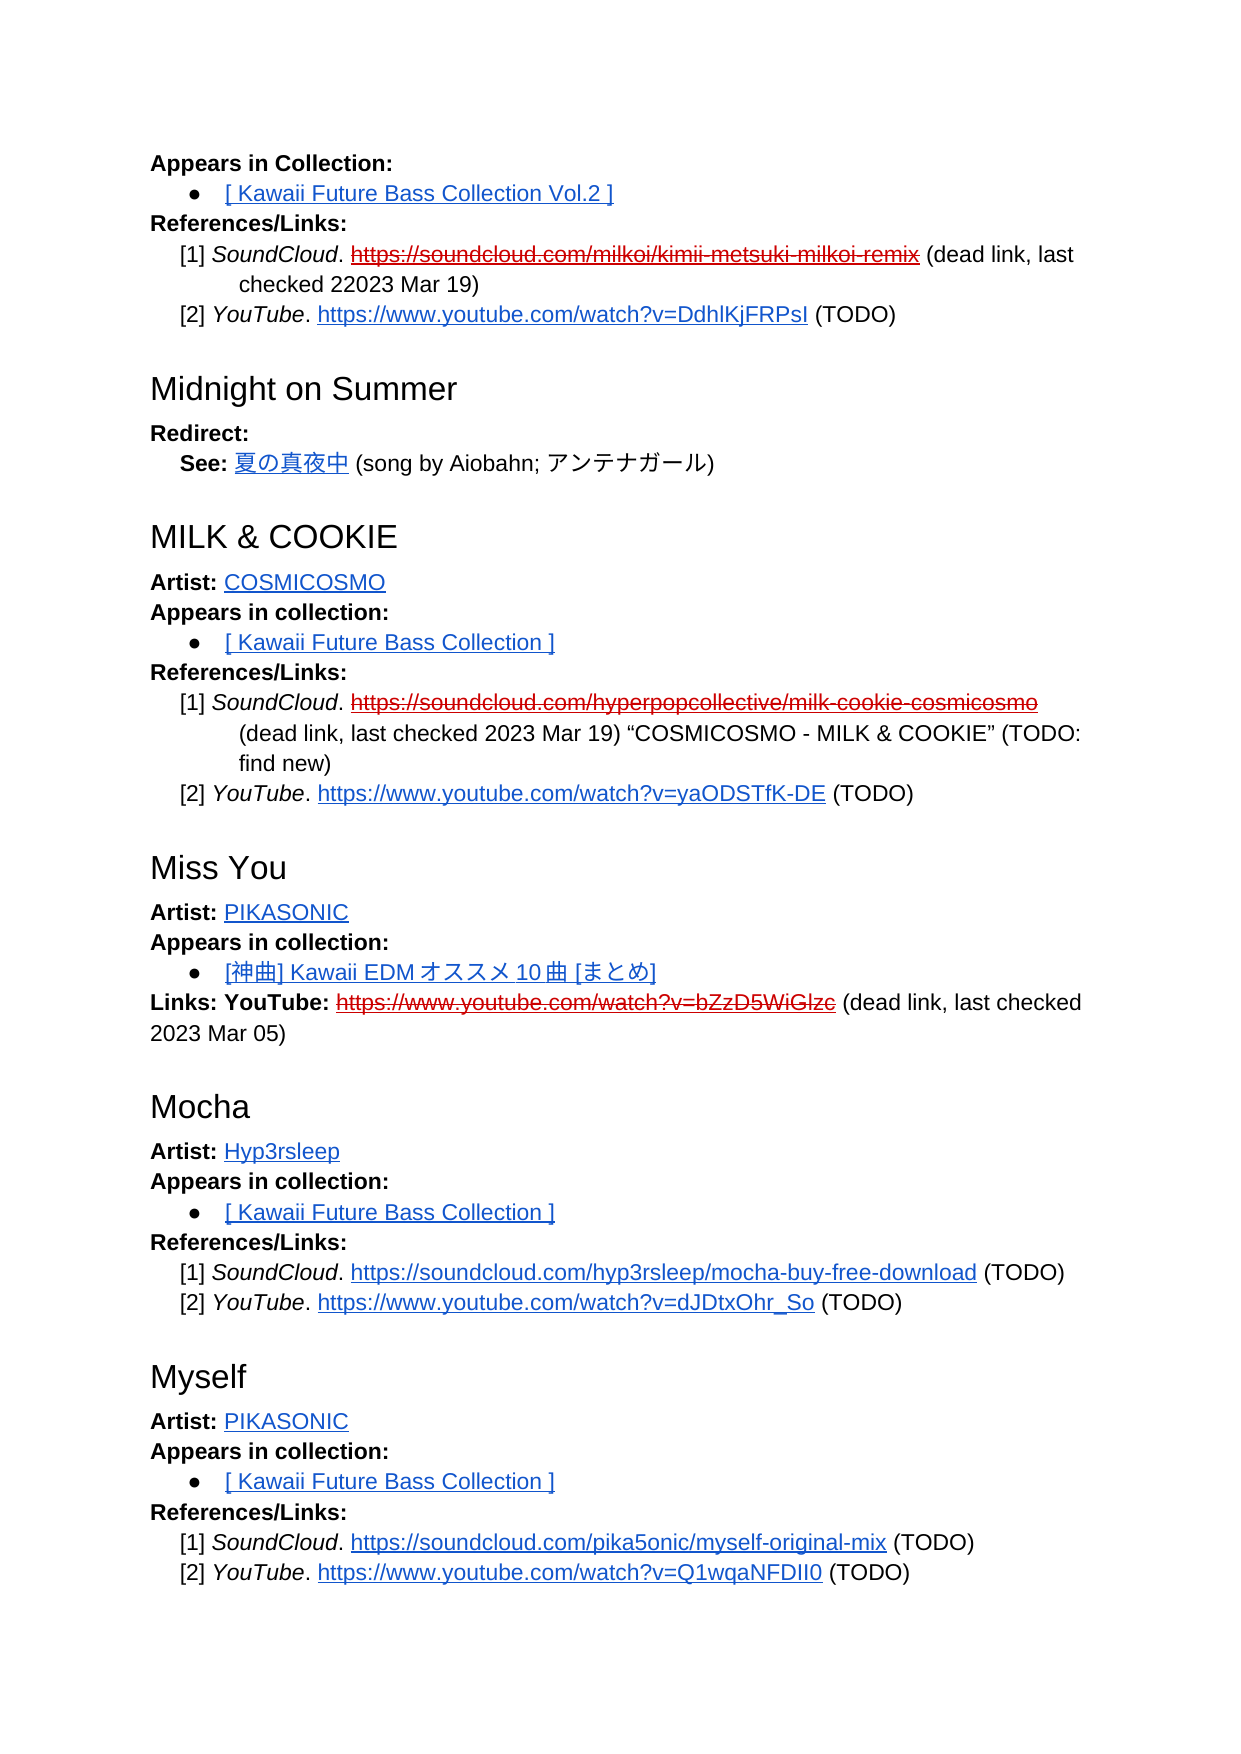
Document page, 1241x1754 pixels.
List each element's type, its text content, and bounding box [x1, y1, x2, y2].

text References/Links: [150, 659, 1090, 686]
text Artist: COSMICOSMO [150, 568, 1090, 595]
subtitle Myself [150, 1357, 1090, 1395]
list [ Kawaii Future Bass Collection ] [187, 1468, 1090, 1494]
text References/Links: [150, 1229, 1090, 1255]
list [ Kawaii Future Bass Collection ] [187, 1198, 1090, 1225]
text [2] YouTube. https://www.youtube.com/watch?v=Q1wqaNFDII0 (TODO) [179, 1559, 1090, 1585]
text Appears in collection: [150, 1168, 1090, 1195]
subtitle Mocha [150, 1087, 1090, 1126]
list [神曲] Kawaii EDMオススメ10曲 [まとめ] [187, 959, 1090, 985]
text [2] YouTube. https://www.youtube.com/watch?v=dJDtxOhr_So (TODO) [179, 1289, 1090, 1316]
text References/Links: [150, 210, 1090, 237]
text Artist: Hyp3rsleep [150, 1138, 1090, 1164]
text [1] SoundCloud. https://soundcloud.com/pika5onic/myself-original-mix (TODO) [179, 1529, 1090, 1555]
text [1] SoundCloud. https://soundcloud.com/milkoi/kimii-metsuki-milkoi-remix (dead link, last checked 22023 Mar 19) [179, 241, 1090, 297]
subtitle Midnight on Summer [150, 369, 1090, 407]
text Artist: PIKASONIC [150, 899, 1090, 925]
text [1] SoundCloud. https://soundcloud.com/hyperpopcollective/milk-cookie-cosmicosmo (dead link, last checked 2023 Mar 19) “COSMICOSMO - MILK & COOKIE” (TODO: find new) [179, 689, 1090, 776]
text Appears in Collection: [150, 150, 1090, 176]
text Appears in collection: [150, 929, 1090, 955]
text Appears in collection: [150, 1438, 1090, 1464]
text Redirect: [150, 420, 1090, 446]
list [ Kawaii Future Bass Collection Vol.2 ] [187, 180, 1090, 207]
text See: 夏の真夜中 (song by Aiobahn; アンテナガール) [179, 450, 1090, 476]
subtitle MILK & COOKIE [150, 518, 1090, 556]
text Artist: PIKASONIC [150, 1408, 1090, 1434]
text [1] SoundCloud. https://soundcloud.com/hyp3rsleep/mocha-buy-free-download (TODO) [179, 1259, 1090, 1285]
text Appears in collection: [150, 599, 1090, 625]
subtitle Miss You [150, 848, 1090, 886]
text Links: YouTube: https://www.youtube.com/watch?v=bZzD5WiGlzc (dead link, last checked 2023 Mar 05) [150, 989, 1090, 1046]
text [2] YouTube. https://www.youtube.com/watch?v=yaODSTfK-DE (TODO) [179, 780, 1090, 806]
text [2] YouTube. https://www.youtube.com/watch?v=DdhlKjFRPsI (TODO) [179, 301, 1090, 327]
text References/Links: [150, 1498, 1090, 1525]
list [ Kawaii Future Bass Collection ] [187, 629, 1090, 655]
